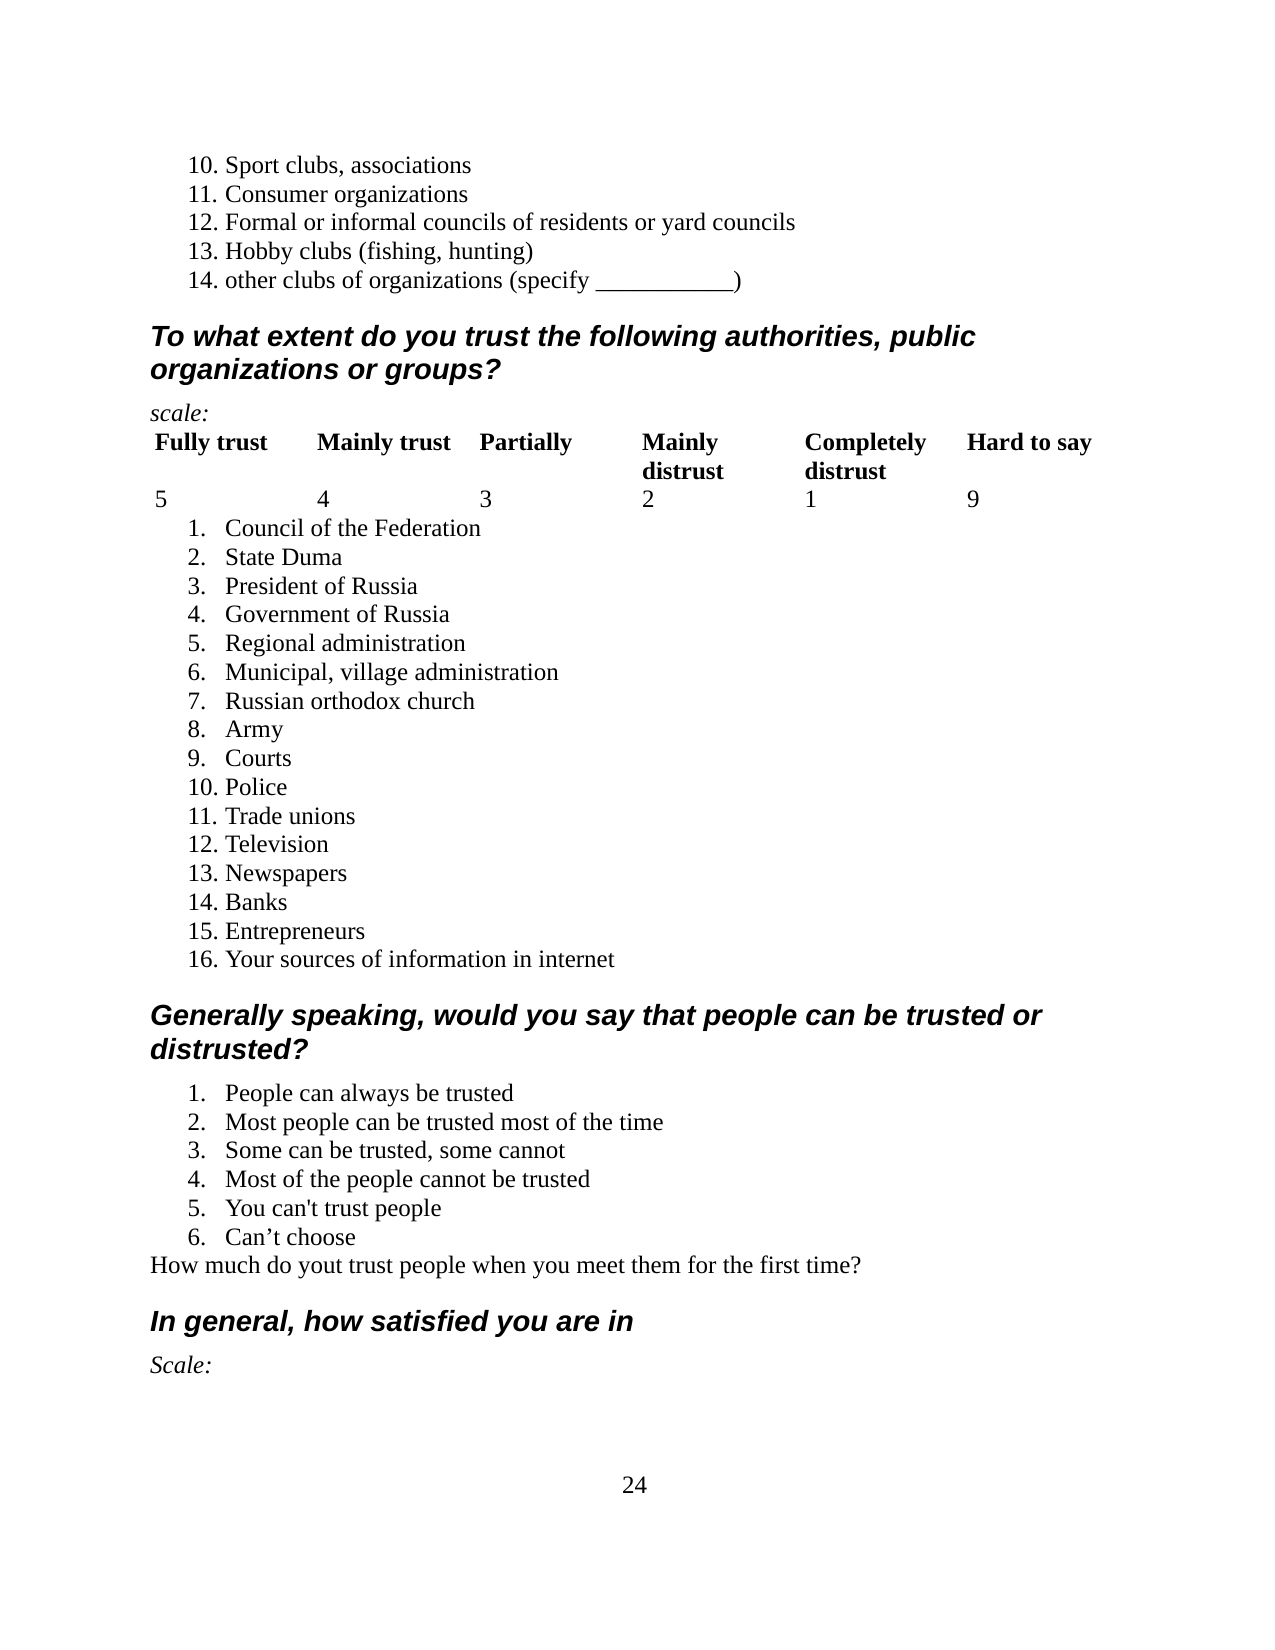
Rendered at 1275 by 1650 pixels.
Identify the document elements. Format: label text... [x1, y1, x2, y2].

table_cell 5 [150, 485, 312, 513]
subtitle To what extent do you trust the following authorities, public organizations or groups? [150, 319, 1125, 386]
subtitle Generally speaking, would you say that people can be trusted or distrusted? [150, 998, 1125, 1065]
list Army [187, 714, 1125, 743]
list Formal or informal councils of residents or yard councils [187, 207, 1125, 236]
list Entrepreneurs [187, 916, 1125, 944]
table_header Mainly trust [313, 427, 475, 484]
list Police [187, 772, 1125, 801]
text scale: [150, 398, 1125, 427]
table_header Mainly distrust [638, 427, 800, 484]
list Can’t choose [187, 1222, 1125, 1250]
list Courts [187, 743, 1125, 772]
list Most of the people cannot be trusted [187, 1164, 1125, 1193]
list Consumer organizations [187, 179, 1125, 207]
list Russian orthodox church [187, 686, 1125, 714]
table_cell 9 [963, 485, 1125, 513]
list Council of the Federation [187, 513, 1125, 542]
list President of Russia [187, 571, 1125, 599]
table_header Completely distrust [800, 427, 962, 484]
table_header Fully trust [150, 427, 312, 484]
table_cell 3 [475, 485, 637, 513]
list You can't trust people [187, 1193, 1125, 1222]
list People can always be trusted [187, 1078, 1125, 1107]
table_header Partially [475, 427, 637, 484]
list Banks [187, 887, 1125, 916]
list Trade unions [187, 801, 1125, 829]
text Scale: [150, 1350, 1125, 1379]
list Sport clubs, associations [187, 150, 1125, 179]
subtitle In general, how satisfied you are in [150, 1304, 1125, 1338]
list Most people can be trusted most of the time [187, 1107, 1125, 1135]
list State Duma [187, 542, 1125, 571]
list Regional administration [187, 628, 1125, 657]
table_cell 2 [638, 485, 800, 513]
list Government of Russia [187, 599, 1125, 628]
list Your sources of information in internet [187, 944, 1125, 973]
list Television [187, 829, 1125, 858]
list Municipal, village administration [187, 657, 1125, 686]
list Some can be trusted, some cannot [187, 1135, 1125, 1164]
list other clubs of organizations (specify ___________) [187, 265, 1125, 294]
list Newspapers [187, 858, 1125, 887]
text How much do yout trust people when you meet them for the first time? [150, 1250, 1125, 1279]
table_header Hard to say [963, 427, 1125, 484]
table_cell 1 [800, 485, 962, 513]
list Hobby clubs (fishing, hunting) [187, 236, 1125, 265]
table_cell 4 [313, 485, 475, 513]
